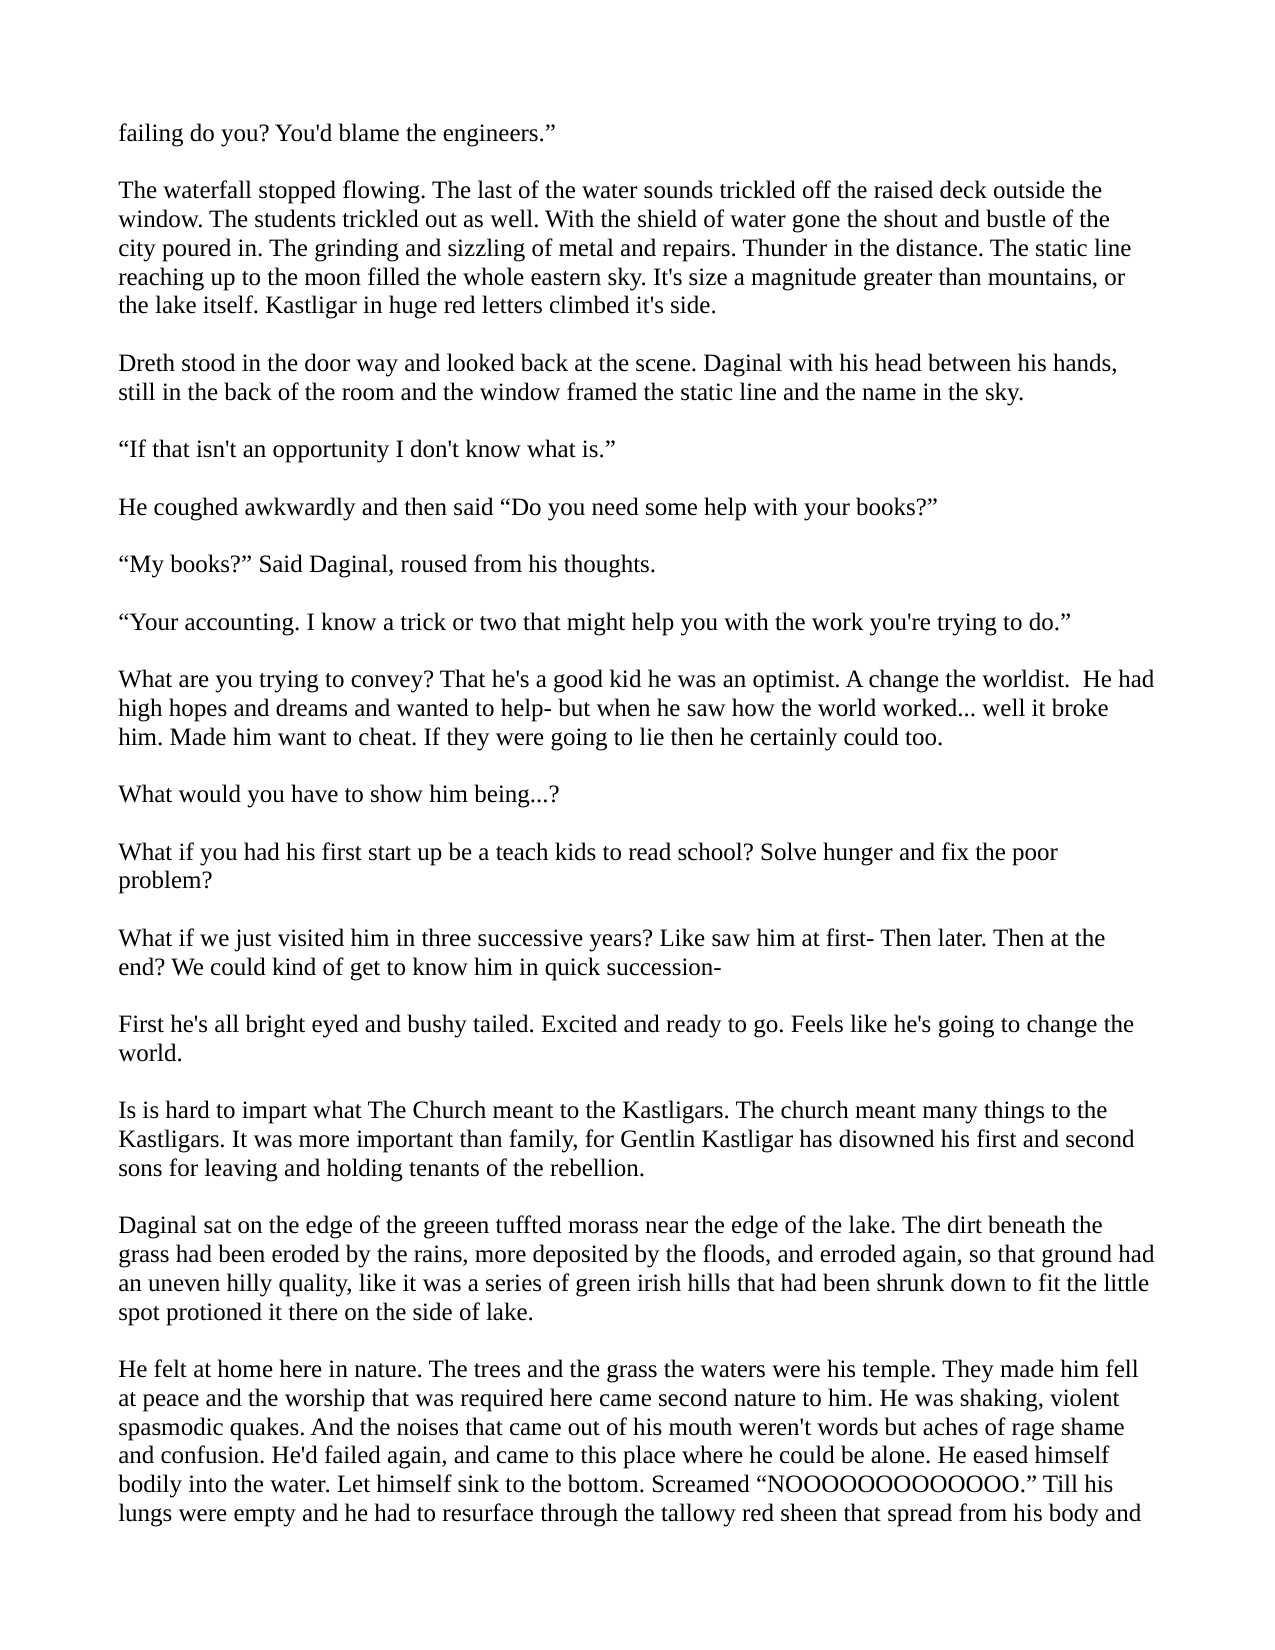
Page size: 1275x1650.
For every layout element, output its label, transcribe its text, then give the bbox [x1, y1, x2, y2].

text Is is hard to impart what The Church meant to the Kastligars. The church meant many things to the Kastligars. It was more important than family, for Gentlin Kastligar has disowned his first and second sons for leaving and holding tenants of the rebellion. Daginal sat on the edge of the greeen tuffted morass near the edge of the lake. The dirt beneath the grass had been eroded by the rains, more deposited by the floods, and erroded again, so that ground had an uneven hilly quality, like it was a series of green irish hills that had been shrunk down to fit the little spot protioned it there on the side of lake. He felt at home here in nature. The trees and the grass the waters were his temple. They made him fell at peace and the worship that was required here came second nature to him. He was shaking, violent spasmodic quakes. And the noises that came out of his mouth weren't words but aches of rage shame and confusion. He'd failed again, and came to this place where he could be alone. He eased himself bodily into the water. Let himself sink to the bottom. Screamed “NOOOOOOOOOOOOO.” Till his lungs were empty and he had to resurface through the tallowy red sheen that spread from his body and [118, 1096, 1157, 1527]
text failing do you? You'd blame the engineers.” [118, 118, 1157, 147]
text Dreth stood in the door way and looked back at the scene. Daginal with his head between his hands, still in the back of the room and the window framed the static line and the name in the sky. “If that isn't an opportunity I don't know what is.” He coughed awkwardly and then said “Do you need some help with your books?” [118, 348, 1157, 521]
text First he's all bright eyed and bushy tailed. Excited and ready to go. Feels like he's going to change the world. [118, 1009, 1157, 1067]
text What if we just visited him in three successive years? Like saw him at first- Then later. Then at the end? We could kind of get to know him in quick succession- [118, 923, 1157, 981]
text “My books?” Said Daginal, roused from his thoughts. “Your accounting. I know a trick or two that might help you with the work you're trying to do.” [118, 549, 1157, 636]
text What are you trying to convey? That he's a good kid he was an optimist. A change the worldist. He had high hopes and dreams and wanted to help- but when he saw how the world worked... well it broke him. Made him want to cheat. If they were going to lie then he certainly could too. [118, 664, 1157, 751]
text What if you had his first start up be a teach kids to read school? Solve hunger and fix the poor problem? [118, 837, 1157, 894]
text The waterfall stopped flowing. The last of the water sounds trickled off the raised deck outside the window. The students trickled out as well. With the shield of water gone the shout and bustle of the city poured in. The grinding and sizzling of metal and repairs. Thunder in the distance. The static line reaching up to the moon filled the whole eastern sky. It's size a magnitude greater than mountains, or the lake itself. Kastligar in huge red letters climbed it's side. [118, 176, 1157, 319]
text What would you have to show him being...? [118, 779, 1157, 808]
